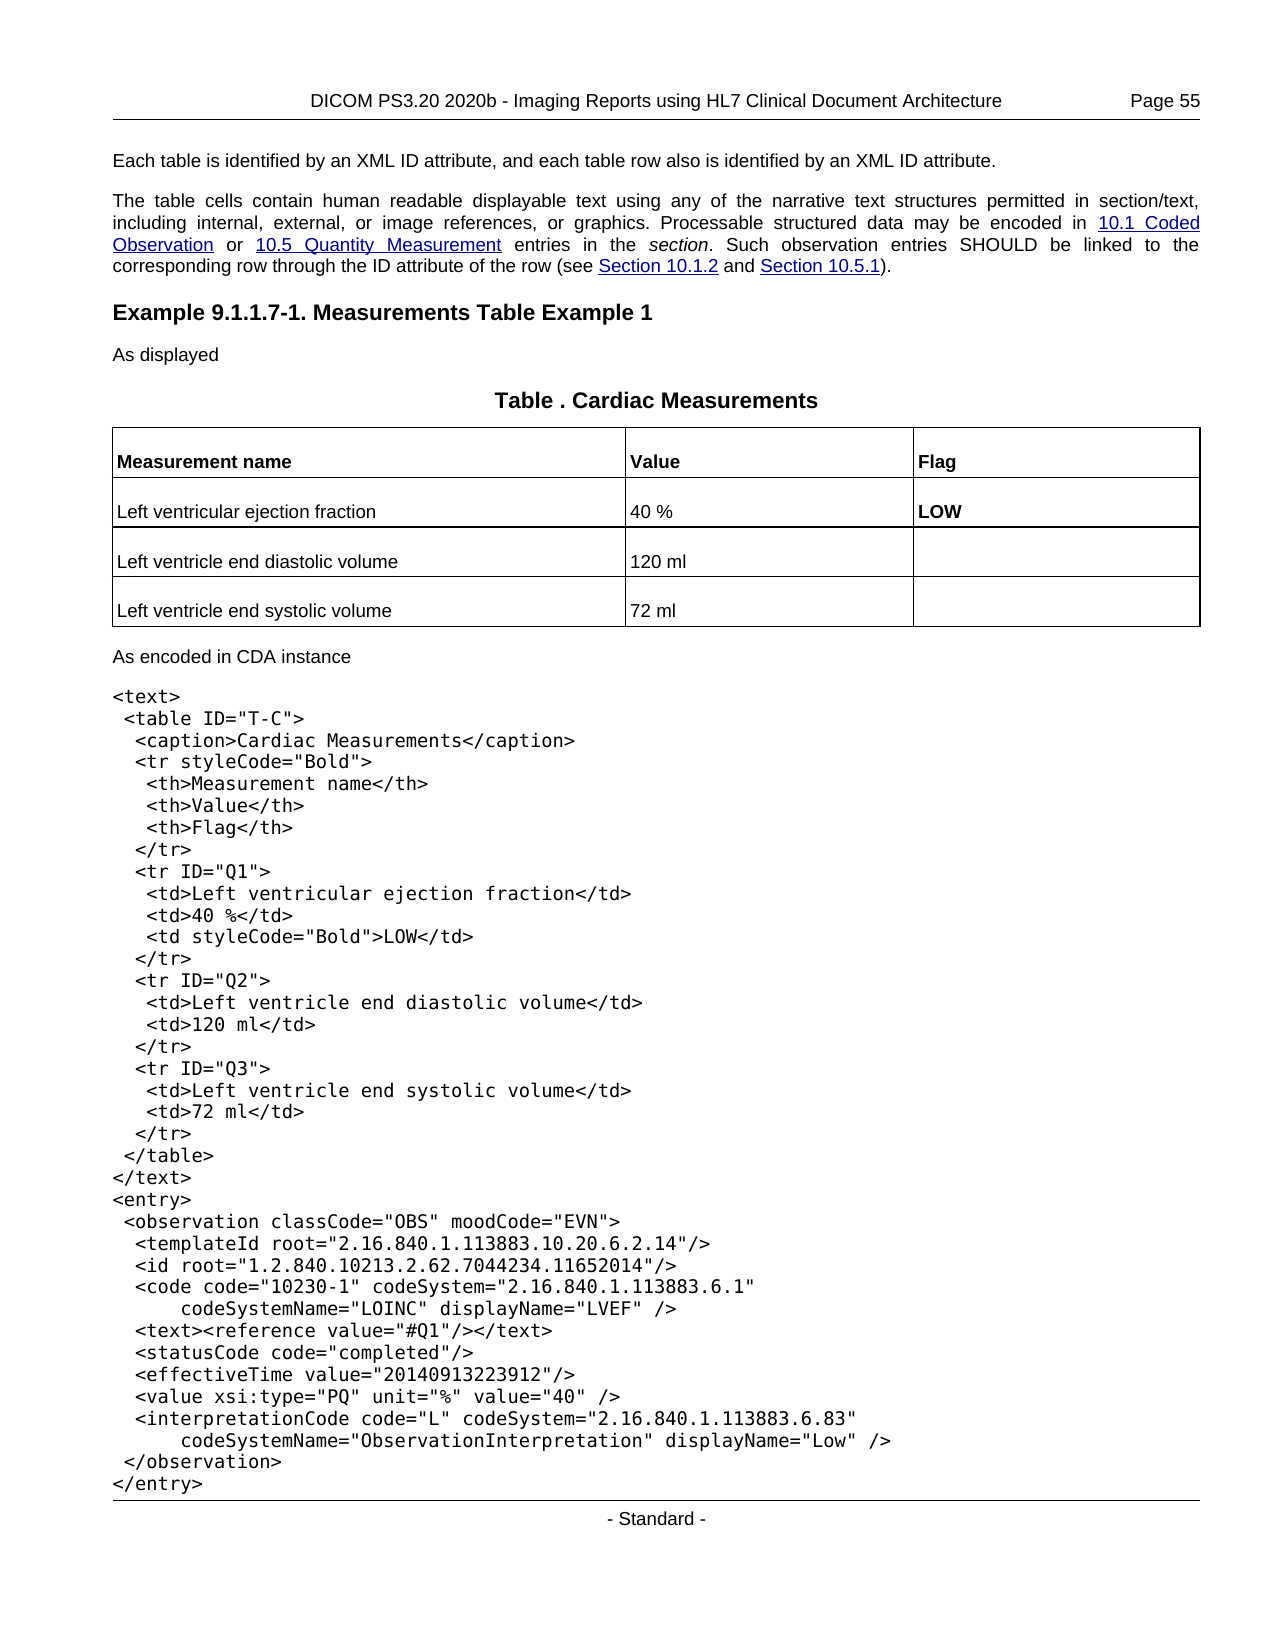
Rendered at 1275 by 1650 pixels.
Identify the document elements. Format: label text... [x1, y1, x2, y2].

table_header Measurement name [113, 428, 625, 477]
text As encoded in CDA instance [112, 646, 1200, 667]
table_cell [914, 577, 1199, 626]
text Table . Cardiac Measurements [112, 388, 1200, 413]
table_cell Left ventricular ejection fraction [113, 478, 625, 526]
table_header Flag [914, 428, 1199, 477]
table_cell Left ventricle end diastolic volume [113, 528, 625, 576]
text As displayed [112, 344, 1200, 365]
text Each table is identified by an XML ID attribute, and each table row also is identified by an XML ID attribute. [112, 150, 1200, 172]
table_cell 40 % [626, 478, 913, 526]
text Example 9.1.1.7-1. Measurements Table Example 1 [112, 299, 1200, 325]
table_cell 72 ml [626, 577, 913, 626]
table_cell LOW [914, 478, 1199, 526]
text The table cells contain human readable displayable text using any of the narrative text structures permitted in section/text, including internal, external, or image references, or graphics. Processable structured data may be encoded in 10.1 Coded Observation or 10.5 Quantity Measurement entries in the section. Such observation entries SHOULD be linked to the corresponding row through the ID attribute of the row (see Section 10.1.2 and Section 10.5.1). [112, 190, 1200, 277]
table_header Value [626, 428, 913, 477]
table_cell Left ventricle end systolic volume [113, 577, 625, 626]
text <text> <table ID="T-C"> <caption>Cardiac Measurements</caption> <tr styleCode="Bold"> <th>Measurement name</th> <th>Value</th> <th>Flag</th> </tr> <tr ID="Q1"> <td>Left ventricular ejection fraction</td> <td>40 %</td> <td styleCode="Bold">LOW</td> </tr> <tr ID="Q2"> <td>Left ventricle end diastolic volume</td> <td>120 ml</td> </tr> <tr ID="Q3"> <td>Left ventricle end systolic volume</td> <td>72 ml</td> </tr> </table> </text> <entry> <observation classCode="OBS" moodCode="EVN"> <templateId root="2.16.840.1.113883.10.20.6.2.14"/> <id root="1.2.840.10213.2.62.7044234.11652014"/> <code code="10230-1" codeSystem="2.16.840.1.113883.6.1" codeSystemName="LOINC" displayName="LVEF" /> <text><reference value="#Q1"/></text> <statusCode code="completed"/> <effectiveTime value="20140913223912"/> <value xsi:type="PQ" unit="%" value="40" /> <interpretationCode code="L" codeSystem="2.16.840.1.113883.6.83" codeSystemName="ObservationInterpretation" displayName="Low" /> </observation> </entry> [112, 686, 1200, 1495]
table_cell 120 ml [626, 528, 913, 576]
table_cell [914, 528, 1199, 576]
